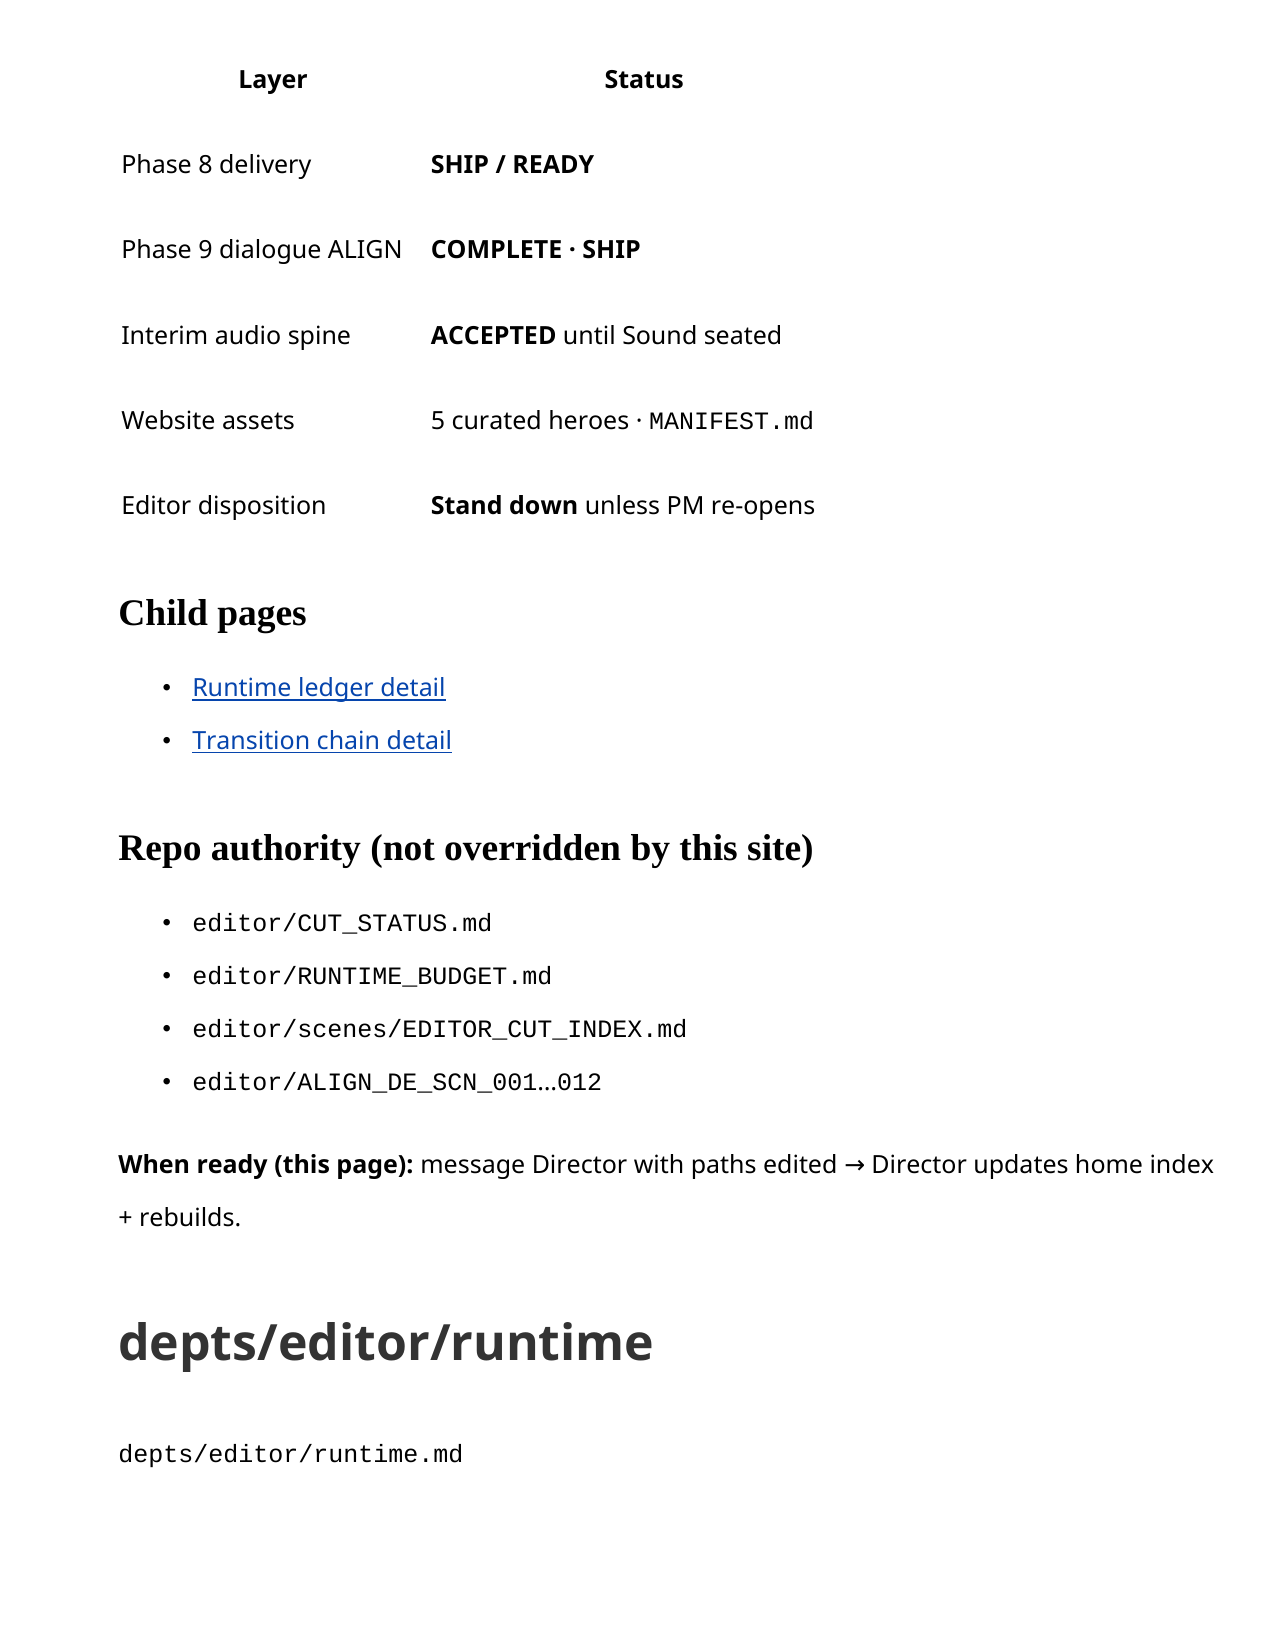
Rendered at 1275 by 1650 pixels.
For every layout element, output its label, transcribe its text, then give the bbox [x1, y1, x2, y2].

table_cell 5 curated heroes · MANIFEST.md [428, 400, 861, 485]
text When ready (this page): message Director with paths edited → Director updates home index + rebuilds. [118, 1147, 1216, 1233]
list editor/ALIGN_DE_SCN_001…012 [162, 1064, 1216, 1098]
table_cell SHIP / READY [428, 144, 861, 229]
table_cell Interim audio spine [118, 314, 428, 399]
table_header Layer [118, 59, 428, 144]
subtitle Child pages [118, 591, 1216, 634]
list Transition chain detail [162, 723, 1216, 757]
table_cell Website assets [118, 400, 428, 485]
table_cell Stand down unless PM re-opens [428, 485, 861, 570]
table_cell Phase 9 dialogue ALIGN [118, 229, 428, 314]
table_header Status [428, 59, 861, 144]
table_cell ACCEPTED until Sound seated [428, 314, 861, 399]
title depts/editor/runtime [118, 1306, 1216, 1374]
list Runtime ledger detail [162, 670, 1216, 704]
table_cell Phase 8 delivery [118, 144, 428, 229]
list editor/scenes/EDITOR_CUT_INDEX.md [162, 1011, 1216, 1045]
table_cell COMPLETE · SHIP [428, 229, 861, 314]
list editor/CUT_STATUS.md [162, 905, 1216, 939]
table_cell Editor disposition [118, 485, 428, 570]
subtitle Repo authority (not overridden by this site) [118, 826, 1216, 869]
text depts/editor/runtime.md [118, 1441, 1216, 1470]
list editor/RUNTIME_BUDGET.md [162, 958, 1216, 992]
